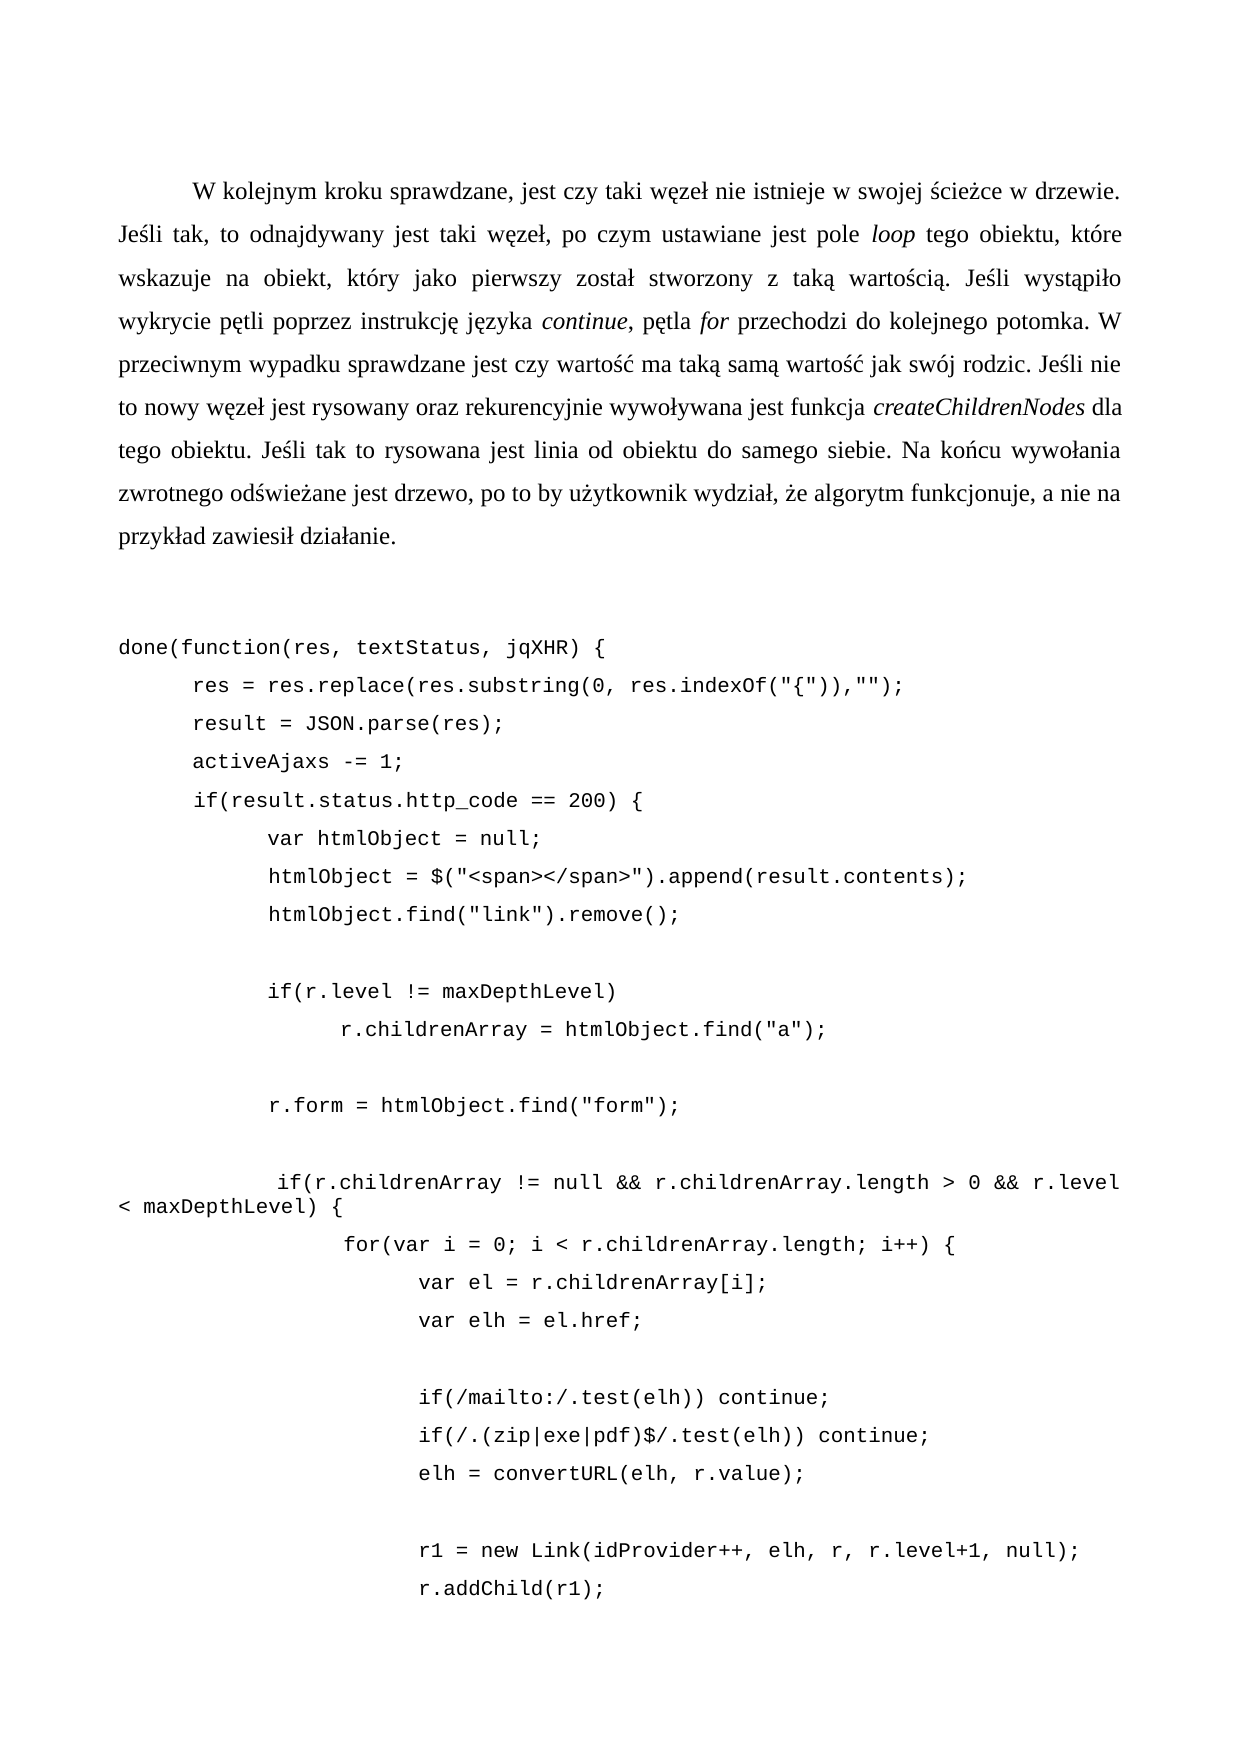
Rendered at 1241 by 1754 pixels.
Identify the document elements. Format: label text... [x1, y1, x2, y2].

text result = JSON.parse(res); [118, 713, 1122, 737]
text for(var i = 0; i < r.childrenArray.length; i++) { [118, 1234, 1122, 1257]
text W kolejnym kroku sprawdzane, jest czy taki węzeł nie istnieje w swojej ścieżce w drzewie. Jeśli tak, to odnajdywany jest taki węzeł, po czym ustawiane jest pole loop tego obiektu, które wskazuje na obiekt, który jako pierwszy został stworzony z taką wartością. Jeśli wystąpiło wykrycie pętli poprzez instrukcję języka continue, pętla for przechodzi do kolejnego potomka. W przeciwnym wypadku sprawdzane jest czy wartość ma taką samą wartość jak swój rodzic. Jeśli nie to nowy węzeł jest rysowany oraz rekurencyjnie wywoływana jest funkcja createChildrenNodes dla tego obiektu. Jeśli tak to rysowana jest linia od obiektu do samego siebie. Na końcu wywołania zwrotnego odświeżane jest drzewo, po to by użytkownik wydział, że algorytm funkcjonuje, a nie na przykład zawiesił działanie. [118, 176, 1122, 550]
text activeAjaxs -= 1; [118, 751, 1122, 775]
text if(/.(zip|exe|pdf)$/.test(elh)) continue; [118, 1425, 1122, 1449]
text htmlObject.find("link").remove(); [118, 904, 1122, 928]
text if(result.status.http_code == 200) { [118, 790, 1122, 813]
text r.childrenArray = htmlObject.find("a"); [118, 1019, 1122, 1043]
text var el = r.childrenArray[i]; [118, 1272, 1122, 1296]
text if(r.level != maxDepthLevel) [118, 981, 1122, 1004]
text htmlObject = $("<span></span>").append(result.contents); [118, 866, 1122, 890]
text r.addChild(r1); [118, 1578, 1122, 1602]
text if(/mailto:/.test(elh)) continue; [118, 1387, 1122, 1410]
text var elh = el.href; [118, 1310, 1122, 1334]
text var htmlObject = null; [118, 828, 1122, 852]
text done(function(res, textStatus, jqXHR) { [118, 637, 1122, 660]
text if(r.childrenArray != null && r.childrenArray.length > 0 && r.level < maxDepthLevel) { [118, 1172, 1122, 1219]
text r.form = htmlObject.find("form"); [118, 1096, 1122, 1119]
text res = res.replace(res.substring(0, res.indexOf("{")),""); [118, 675, 1122, 699]
text r1 = new Link(idProvider++, elh, r, r.level+1, null); [118, 1540, 1122, 1563]
text elh = convertURL(elh, r.value); [118, 1463, 1122, 1487]
